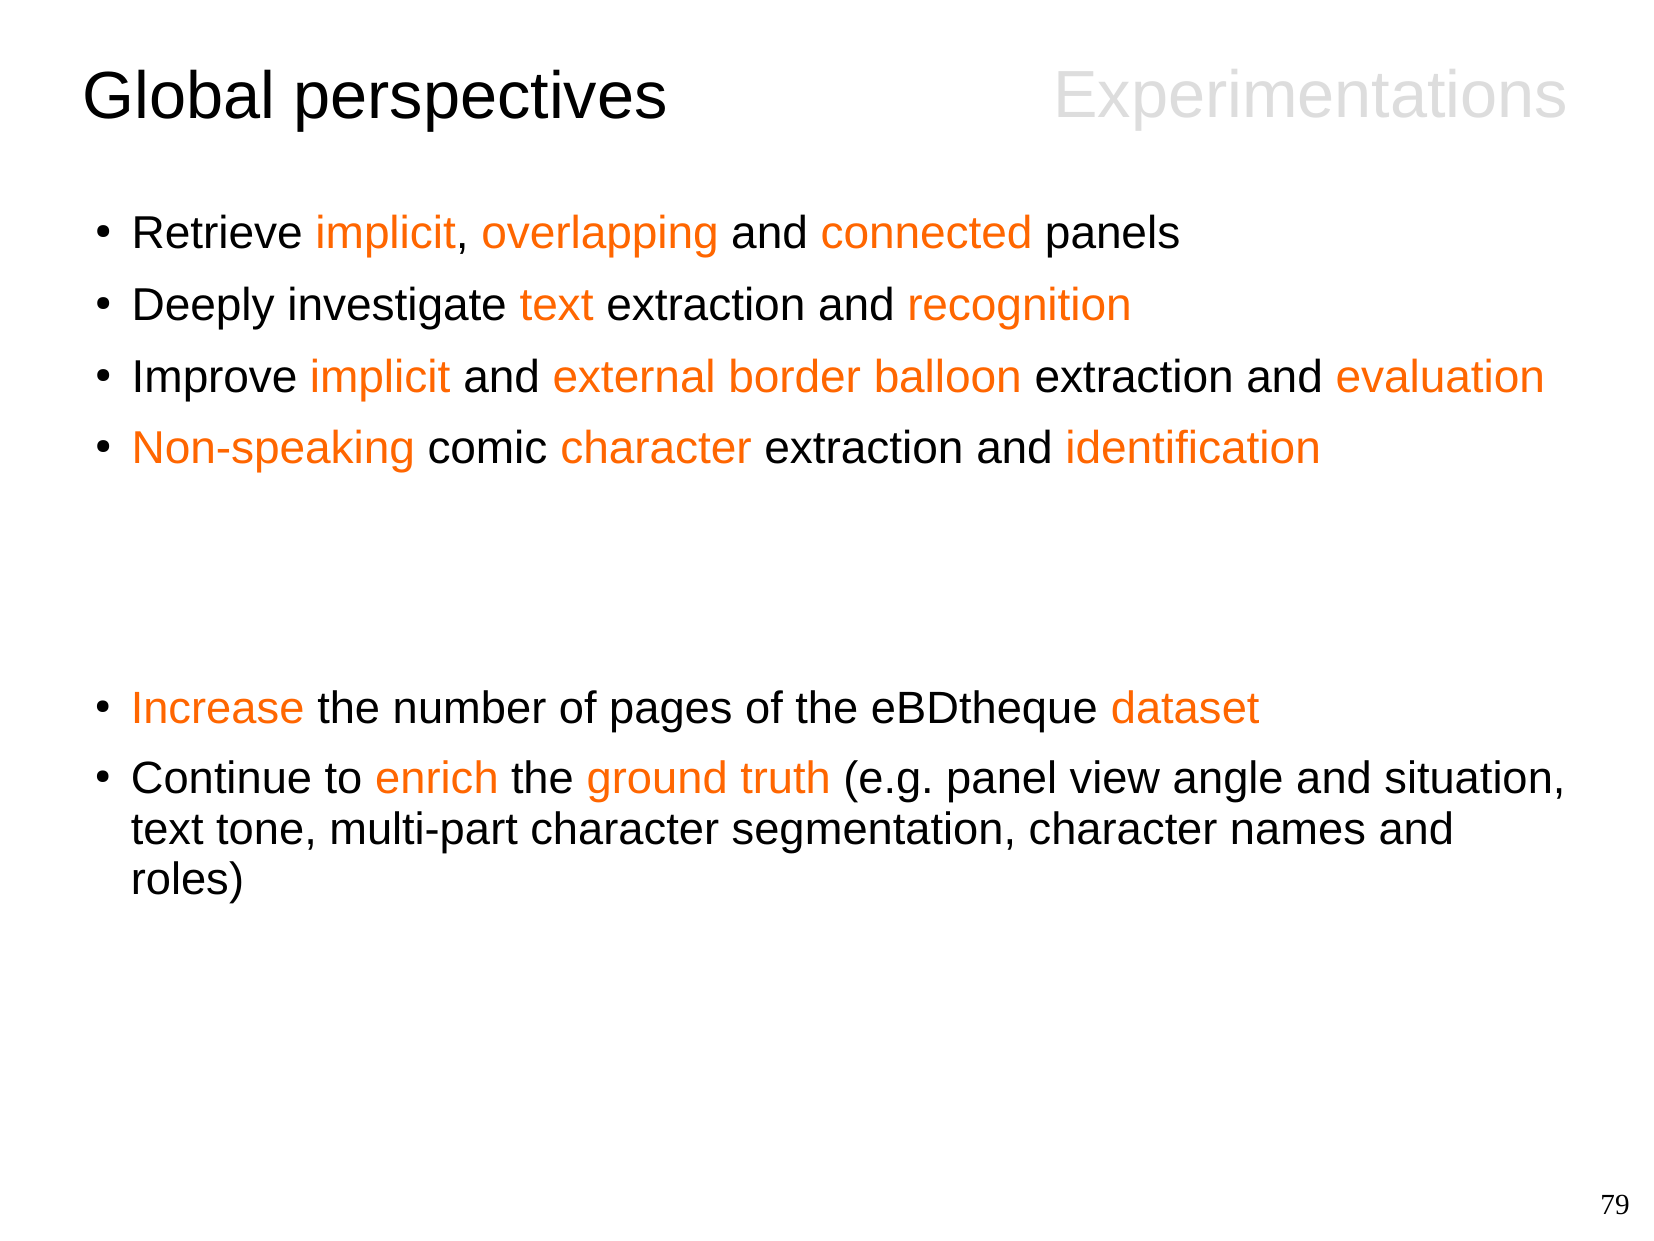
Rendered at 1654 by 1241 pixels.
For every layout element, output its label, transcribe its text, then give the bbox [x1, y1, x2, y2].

title Global perspectives [82, 49, 1571, 142]
list Increase the number of pages of the eBDtheque dataset Continue to enrich the ground truth (e.g. panel view angle and situation, text tone, multi-part character segmentation, character names and roles) [82, 682, 1571, 910]
list Retrieve implicit, overlapping and connected panels Deeply investigate text extraction and recognition Improve implicit and external border balloon extraction and evaluation Non-speaking comic character extraction and identification [82, 206, 1571, 497]
